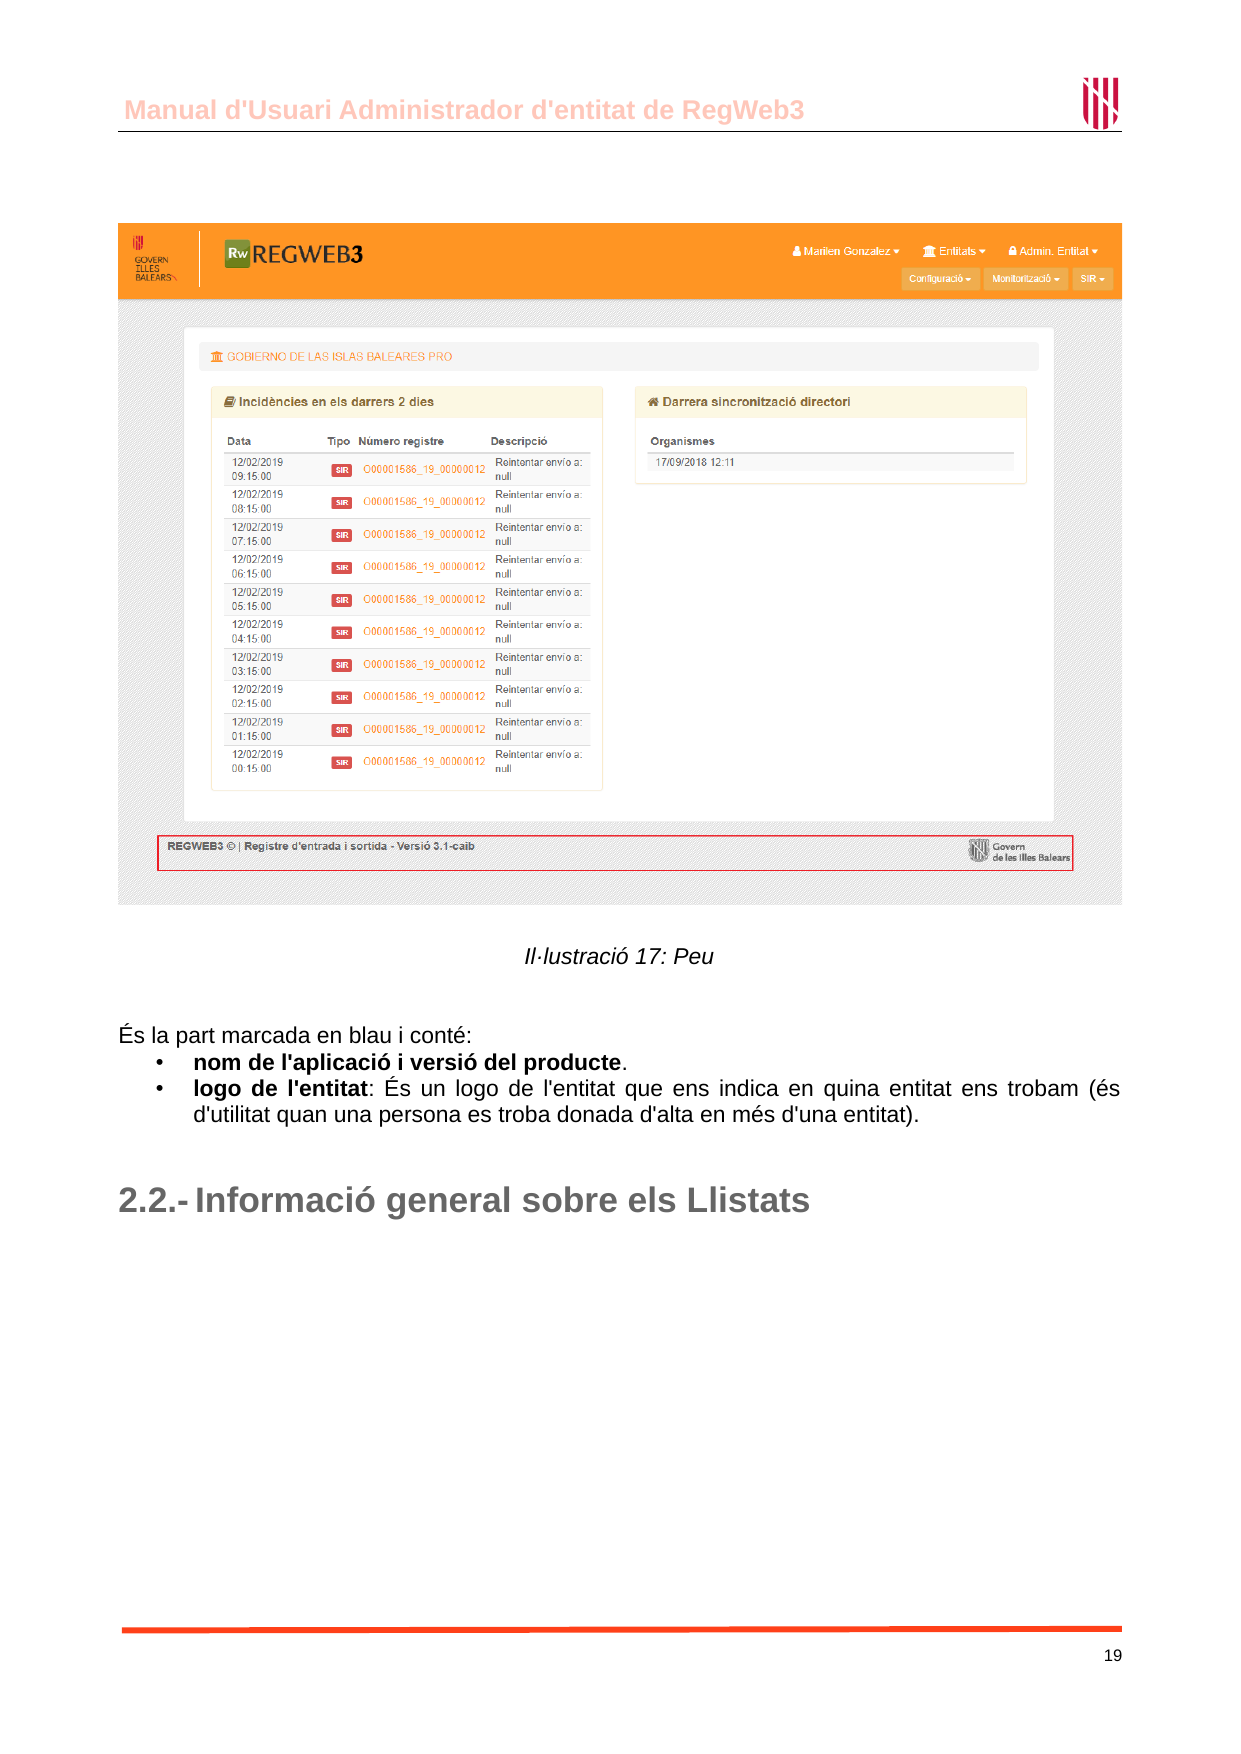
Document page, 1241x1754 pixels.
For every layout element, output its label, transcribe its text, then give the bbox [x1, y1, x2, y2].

subtitle Informació general sobre els Llistats [118, 1179, 1122, 1220]
picture [1080, 76, 1121, 131]
text És la part marcada en blau i conté: [118, 1022, 1122, 1049]
list logo de l'entitat: És un logo de l'entitat que ens indica en quina entitat ens trobam (és d'utilitat quan una persona es troba donada d'alta en més d'una entitat). [156, 1075, 1122, 1128]
list nom de l'aplicació i versió del producte. [156, 1049, 1122, 1075]
picture [118, 223, 1123, 905]
text Il·lustració 17: Peu [118, 943, 1122, 970]
